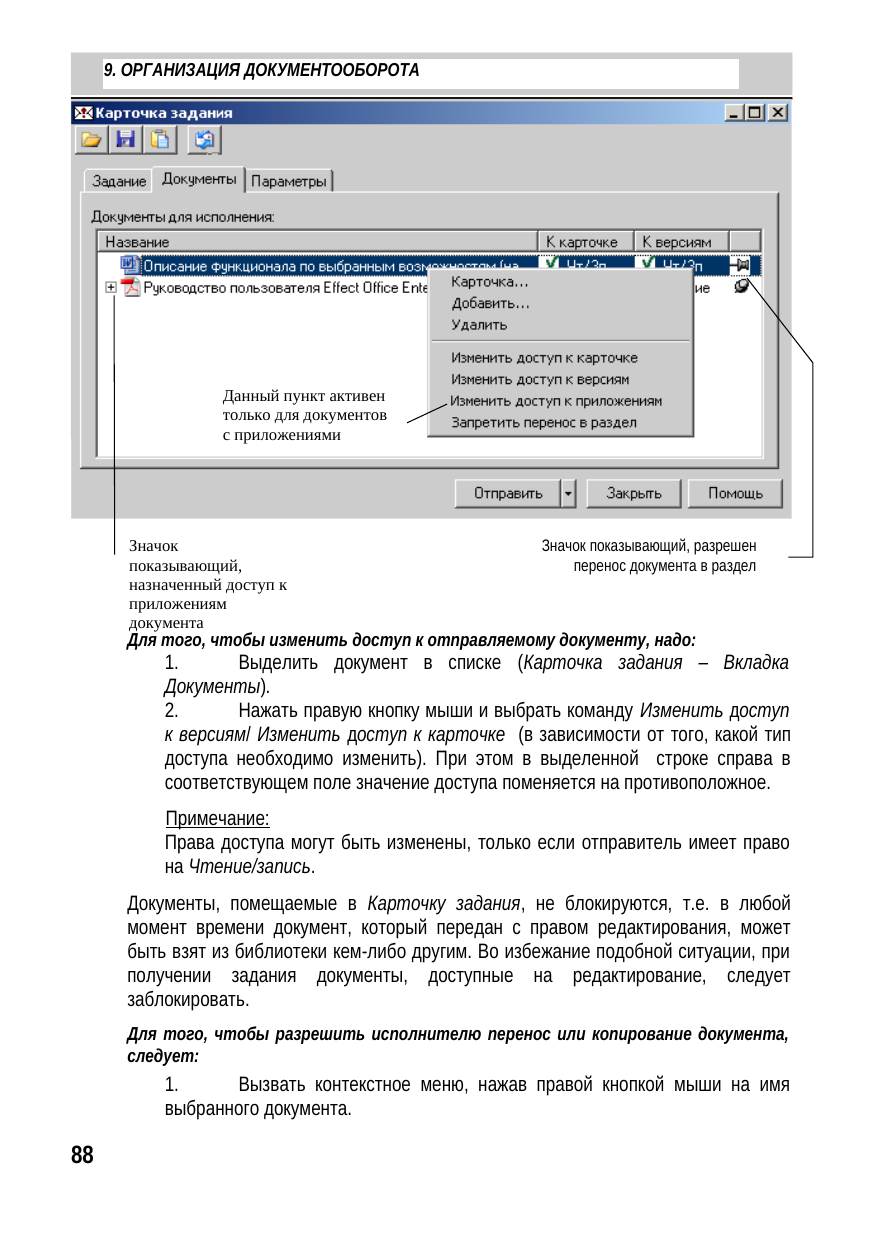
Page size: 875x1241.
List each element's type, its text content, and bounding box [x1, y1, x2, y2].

text Примечание: [165, 806, 791, 830]
list Нажать правую кнопку мыши и выбрать команду Изменить доступ к версиям/ Изменить доступ к карточке (в зависимости от того, какой тип доступа необходимо изменить). При этом в выделенной строке справа в соответствующем поле значение доступа поменяется на противоположное. [164, 698, 791, 794]
list Вызвать контекстное меню, нажав правой кнопкой мыши на имя выбранного документа. [164, 1072, 791, 1120]
text Права доступа могут быть изменены, только если отправитель имеет право на Чтение/запись. [164, 830, 791, 878]
text Документы, помещаемые в Карточку задания, не блокируются, т.е. в любой момент времени документ, который передан с правом редактирования, может быть взят из библиотеки кем-либо другим. Во избежание подобной ситуации, при получении задания документы, доступные на редактирование, следует заблокировать. [127, 891, 791, 1011]
list Выделить документ в списке (Карточка задания – Вкладка Документы). [164, 650, 791, 698]
text Для того, чтобы изменить доступ к отправляемому документу, надо: [127, 628, 791, 650]
text Для того, чтобы разрешить исполнителю перенос или копирование документа, следует: [127, 1023, 791, 1066]
